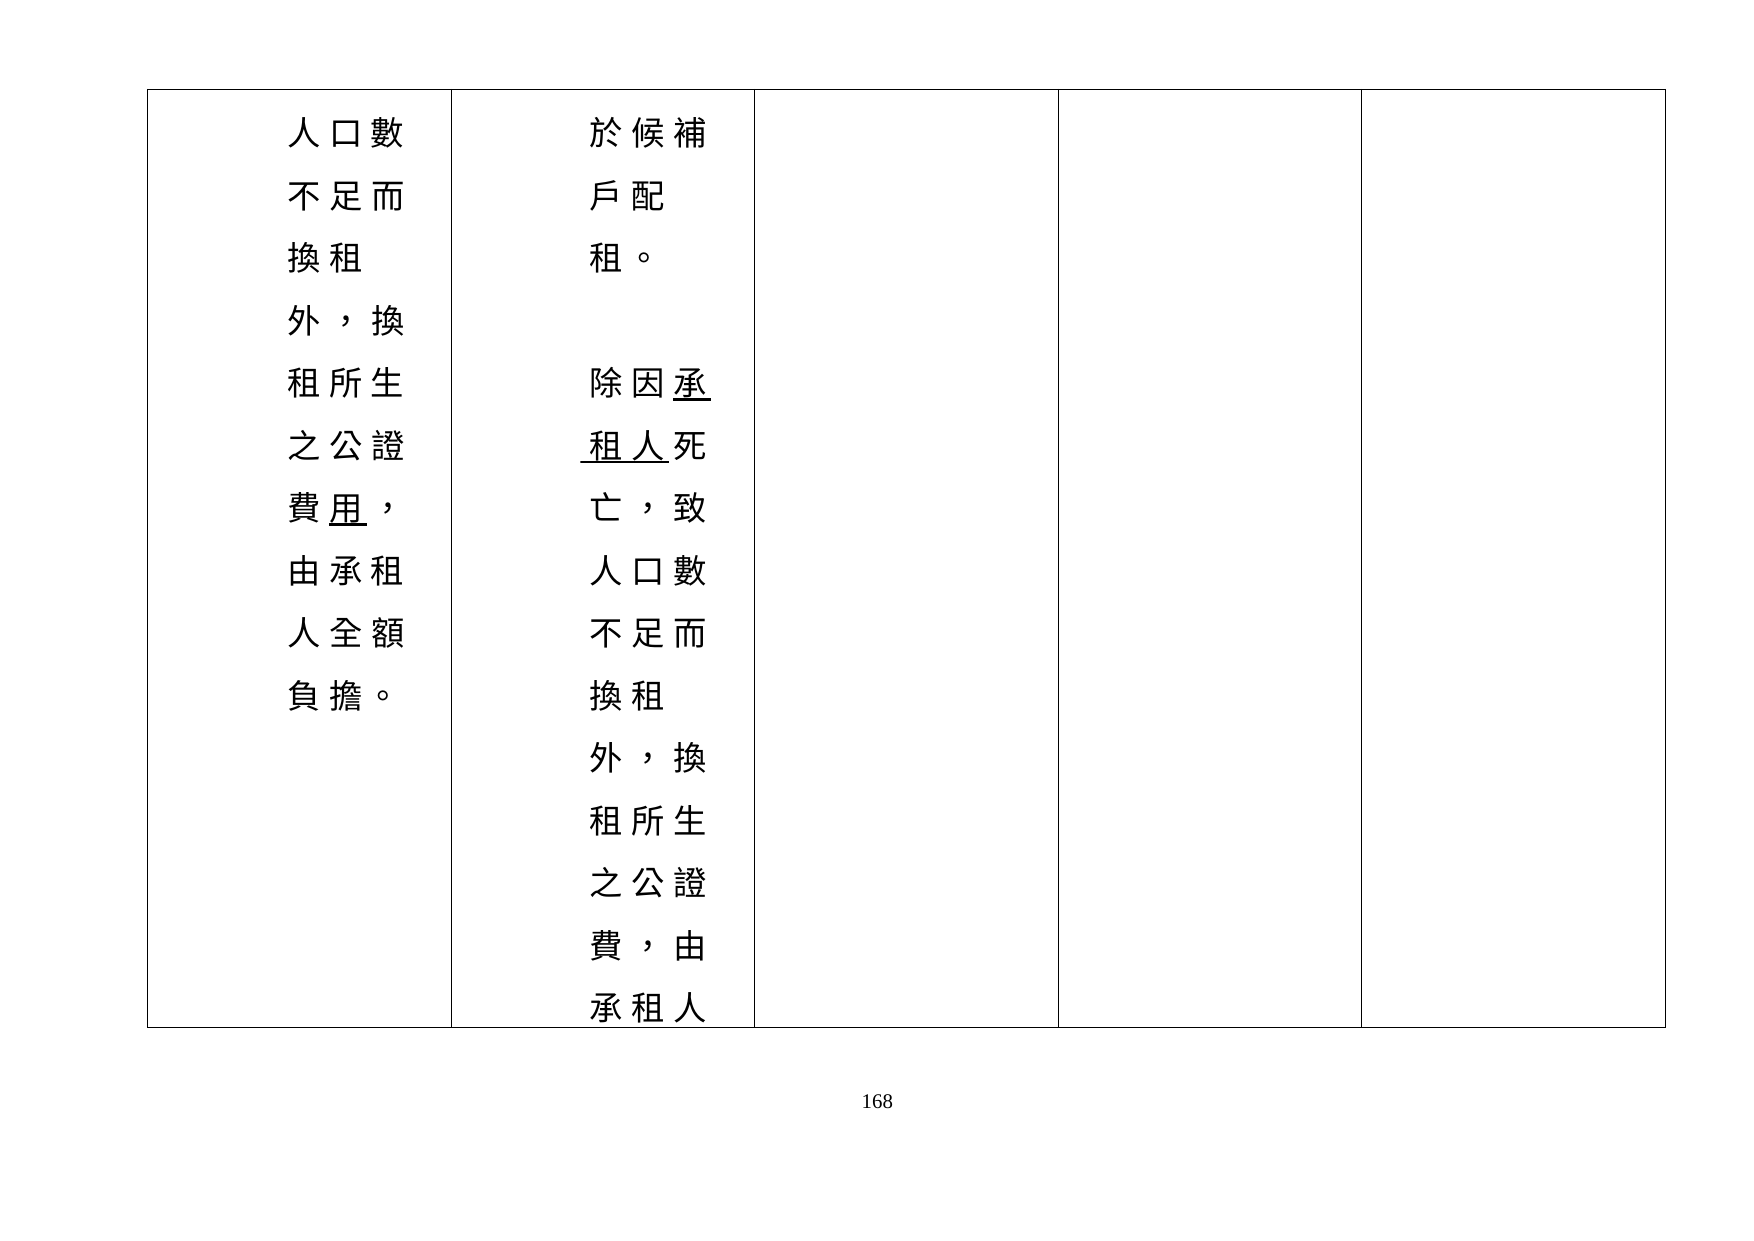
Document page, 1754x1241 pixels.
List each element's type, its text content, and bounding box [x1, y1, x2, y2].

table_cell [1059, 90, 1361, 1027]
table_cell [755, 90, 1058, 1027]
table_cell 於候補戶配租。 除因承租人死亡，致人口數不足而換租外，換租所生之公證費，由承租人 [452, 90, 754, 1027]
table_cell 人口數不足而換租外，換租所生之公證費用，由承租人全額負擔。 [148, 90, 451, 1027]
table_cell [1362, 90, 1665, 1027]
